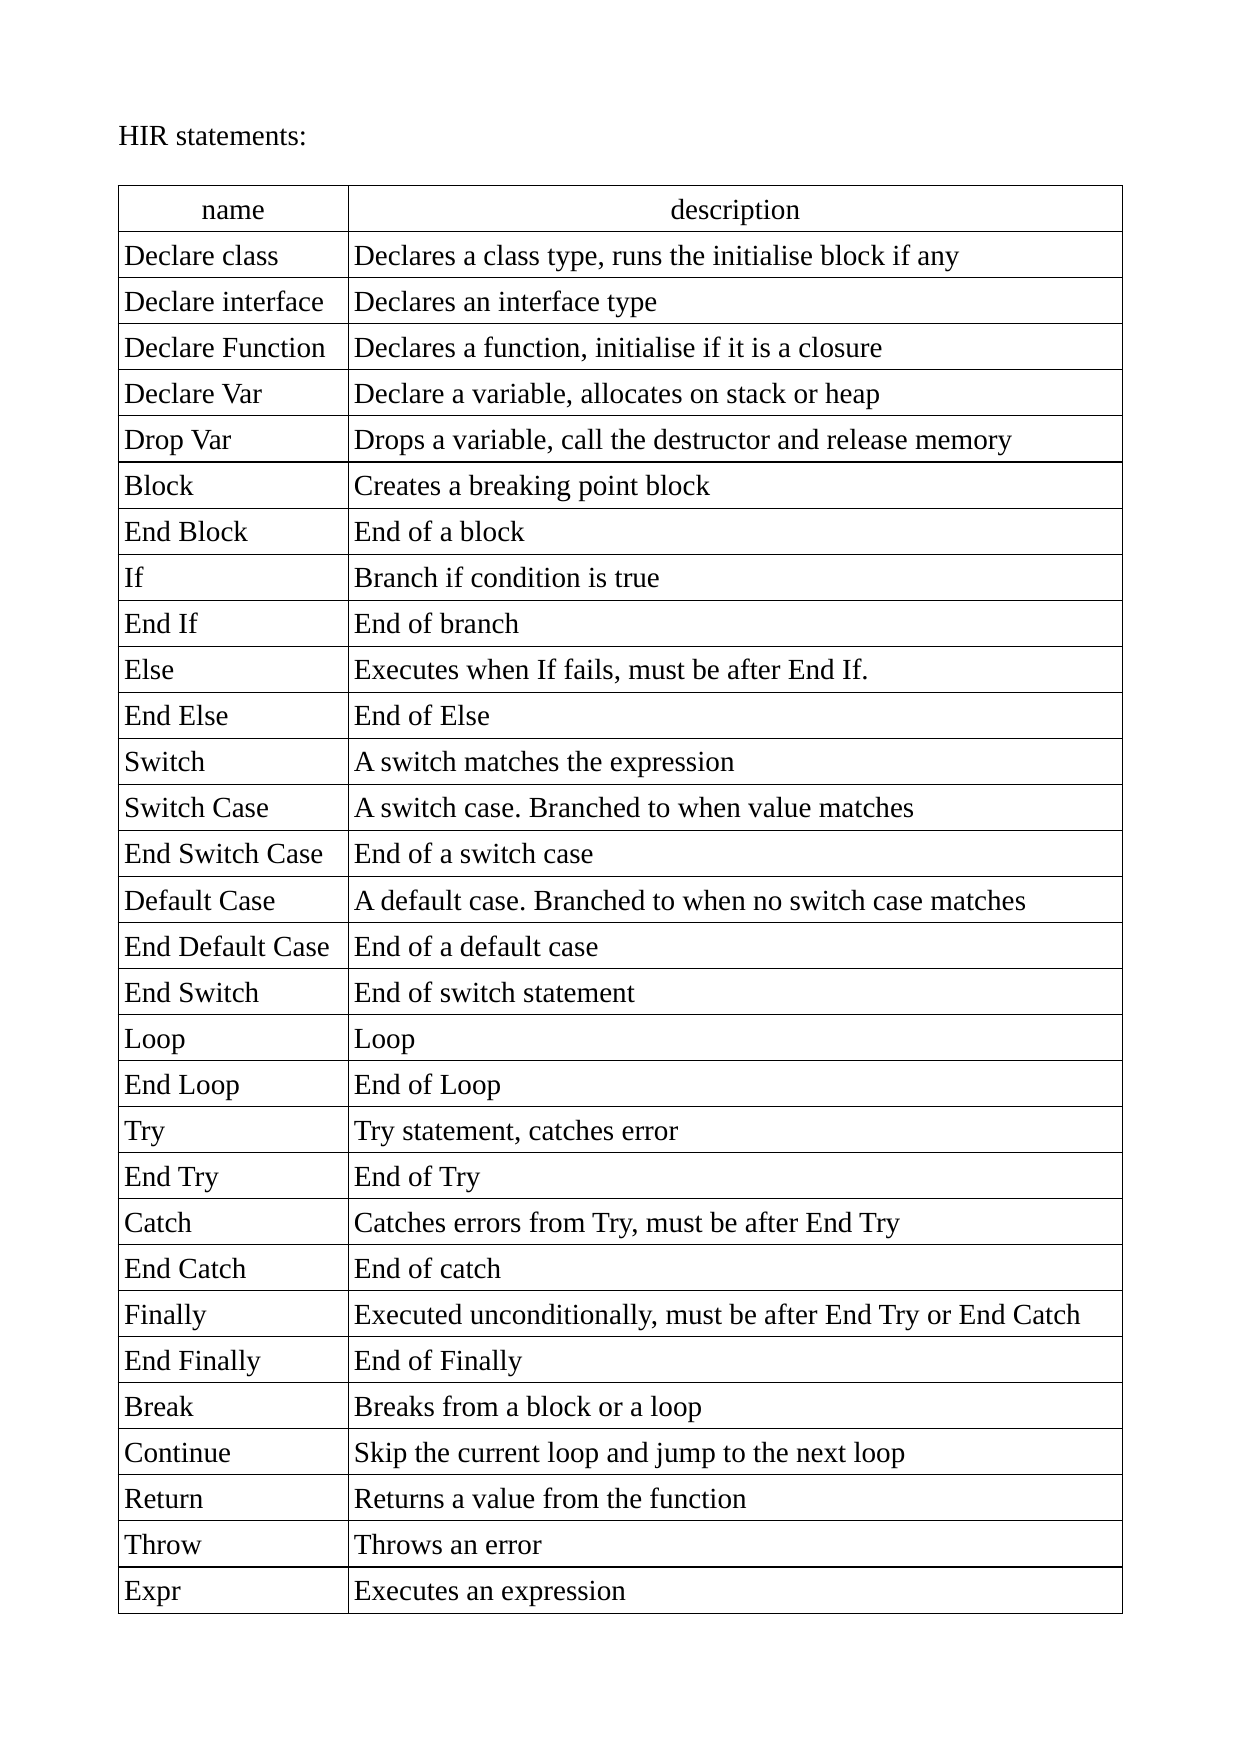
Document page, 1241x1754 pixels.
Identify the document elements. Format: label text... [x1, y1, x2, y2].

table_cell Catches errors from Try, must be after End Try [349, 1199, 1122, 1244]
table_cell Try [119, 1107, 348, 1152]
table_cell Executed unconditionally, must be after End Try or End Catch [349, 1291, 1122, 1336]
table_cell A switch case. Branched to when value matches [349, 785, 1122, 830]
table_cell Declare Function [119, 324, 348, 369]
table_cell Declares a class type, runs the initialise block if any [349, 232, 1122, 277]
table_cell End Switch [119, 969, 348, 1014]
table_cell Breaks from a block or a loop [349, 1383, 1122, 1428]
table_cell Catch [119, 1199, 348, 1244]
table_cell Finally [119, 1291, 348, 1336]
table_cell End Catch [119, 1245, 348, 1290]
table_cell End of Try [349, 1153, 1122, 1198]
table_cell End Default Case [119, 923, 348, 968]
table_cell Declare interface [119, 278, 348, 323]
table_cell End If [119, 601, 348, 646]
table_cell End Else [119, 693, 348, 738]
table_cell Declare class [119, 232, 348, 277]
table_cell Branch if condition is true [349, 555, 1122, 599]
table_cell A switch matches the expression [349, 739, 1122, 784]
table_cell End of Loop [349, 1061, 1122, 1106]
table_cell End of Finally [349, 1337, 1122, 1382]
table_cell Loop [119, 1015, 348, 1060]
table_cell If [119, 555, 348, 599]
table_cell End of a default case [349, 923, 1122, 968]
table_cell Executes when If fails, must be after End If. [349, 647, 1122, 692]
table_cell Executes an expression [349, 1568, 1122, 1612]
table_cell Block [119, 463, 348, 507]
table_cell Return [119, 1475, 348, 1520]
table_cell Switch [119, 739, 348, 784]
table_cell Switch Case [119, 785, 348, 830]
table_header description [349, 186, 1122, 231]
table_cell End Loop [119, 1061, 348, 1106]
table_cell Declares a function, initialise if it is a closure [349, 324, 1122, 369]
table_cell Declares an interface type [349, 278, 1122, 323]
table_cell Skip the current loop and jump to the next loop [349, 1429, 1122, 1474]
table_cell End of switch statement [349, 969, 1122, 1014]
table_cell Returns a value from the function [349, 1475, 1122, 1520]
table_cell Try statement, catches error [349, 1107, 1122, 1152]
table_cell A default case. Branched to when no switch case matches [349, 877, 1122, 922]
table_cell Declare a variable, allocates on stack or heap [349, 370, 1122, 415]
table_cell Declare Var [119, 370, 348, 415]
table_cell End of Else [349, 693, 1122, 738]
table_cell End Switch Case [119, 831, 348, 876]
table_cell End of catch [349, 1245, 1122, 1290]
table_cell Continue [119, 1429, 348, 1474]
table_cell Creates a breaking point block [349, 463, 1122, 507]
table_cell Throws an error [349, 1521, 1122, 1566]
table_cell End of branch [349, 601, 1122, 646]
table_cell End Block [119, 509, 348, 553]
table_cell End of a switch case [349, 831, 1122, 876]
table_cell Drop Var [119, 416, 348, 461]
text HIR statements: [118, 118, 1122, 152]
table_cell Throw [119, 1521, 348, 1566]
table_cell Drops a variable, call the destructor and release memory [349, 416, 1122, 461]
table_cell End Finally [119, 1337, 348, 1382]
table_cell Loop [349, 1015, 1122, 1060]
table_cell End of a block [349, 509, 1122, 553]
table_cell Expr [119, 1568, 348, 1612]
table_cell End Try [119, 1153, 348, 1198]
table_header name [119, 186, 348, 231]
table_cell Default Case [119, 877, 348, 922]
table_cell Break [119, 1383, 348, 1428]
table_cell Else [119, 647, 348, 692]
